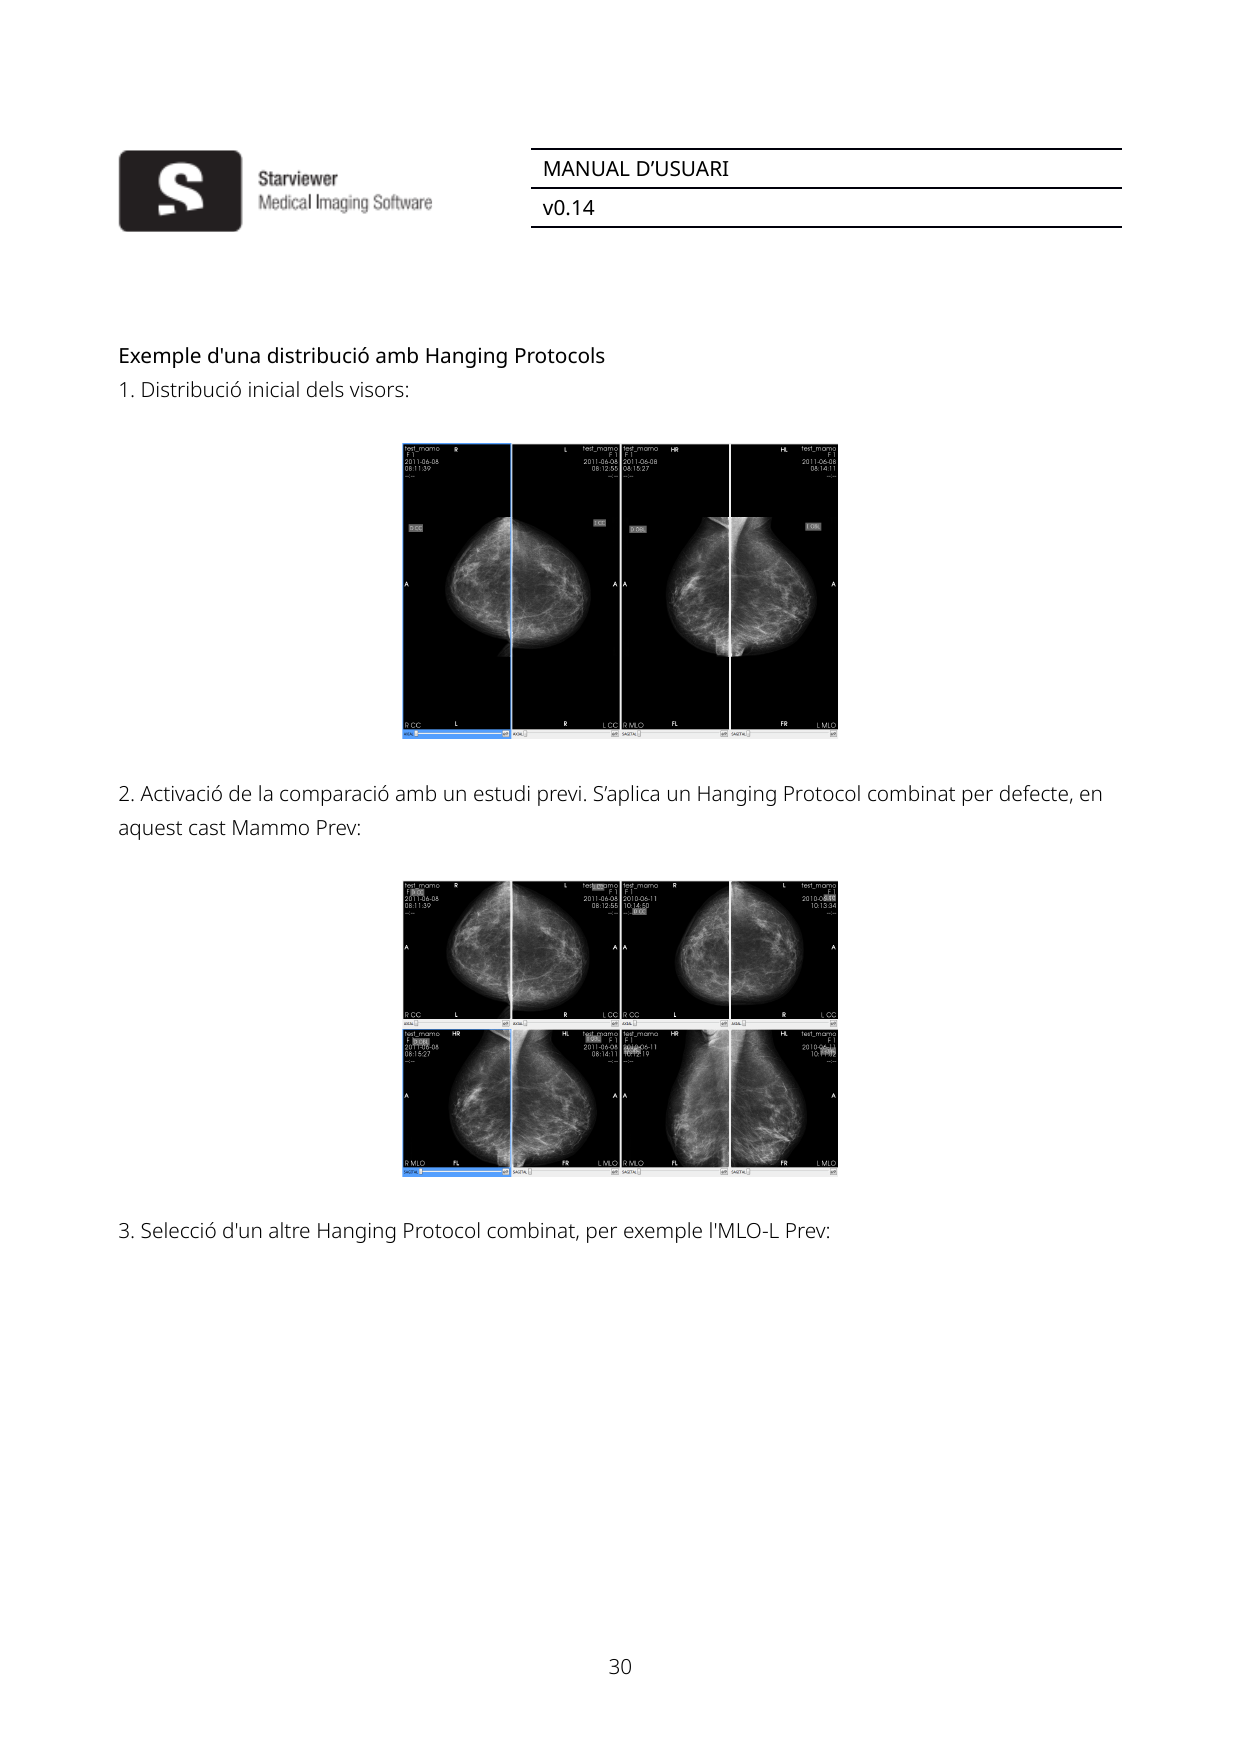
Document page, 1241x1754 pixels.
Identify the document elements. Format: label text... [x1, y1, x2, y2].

text 3. Selecció d'un altre Hanging Protocol combinat, per exemple l'MLO-L Prev: [118, 1216, 1122, 1244]
picture [402, 880, 838, 1177]
text 2. Activació de la comparació amb un estudi previ. S’aplica un Hanging Protocol combinat per defecte, en aquest cast Mammo Prev: [118, 779, 1122, 841]
picture [402, 443, 839, 739]
text 1. Distribució inicial dels visors: [118, 376, 1122, 404]
text Exemple d'una distribució amb Hanging Protocols [118, 341, 1122, 370]
